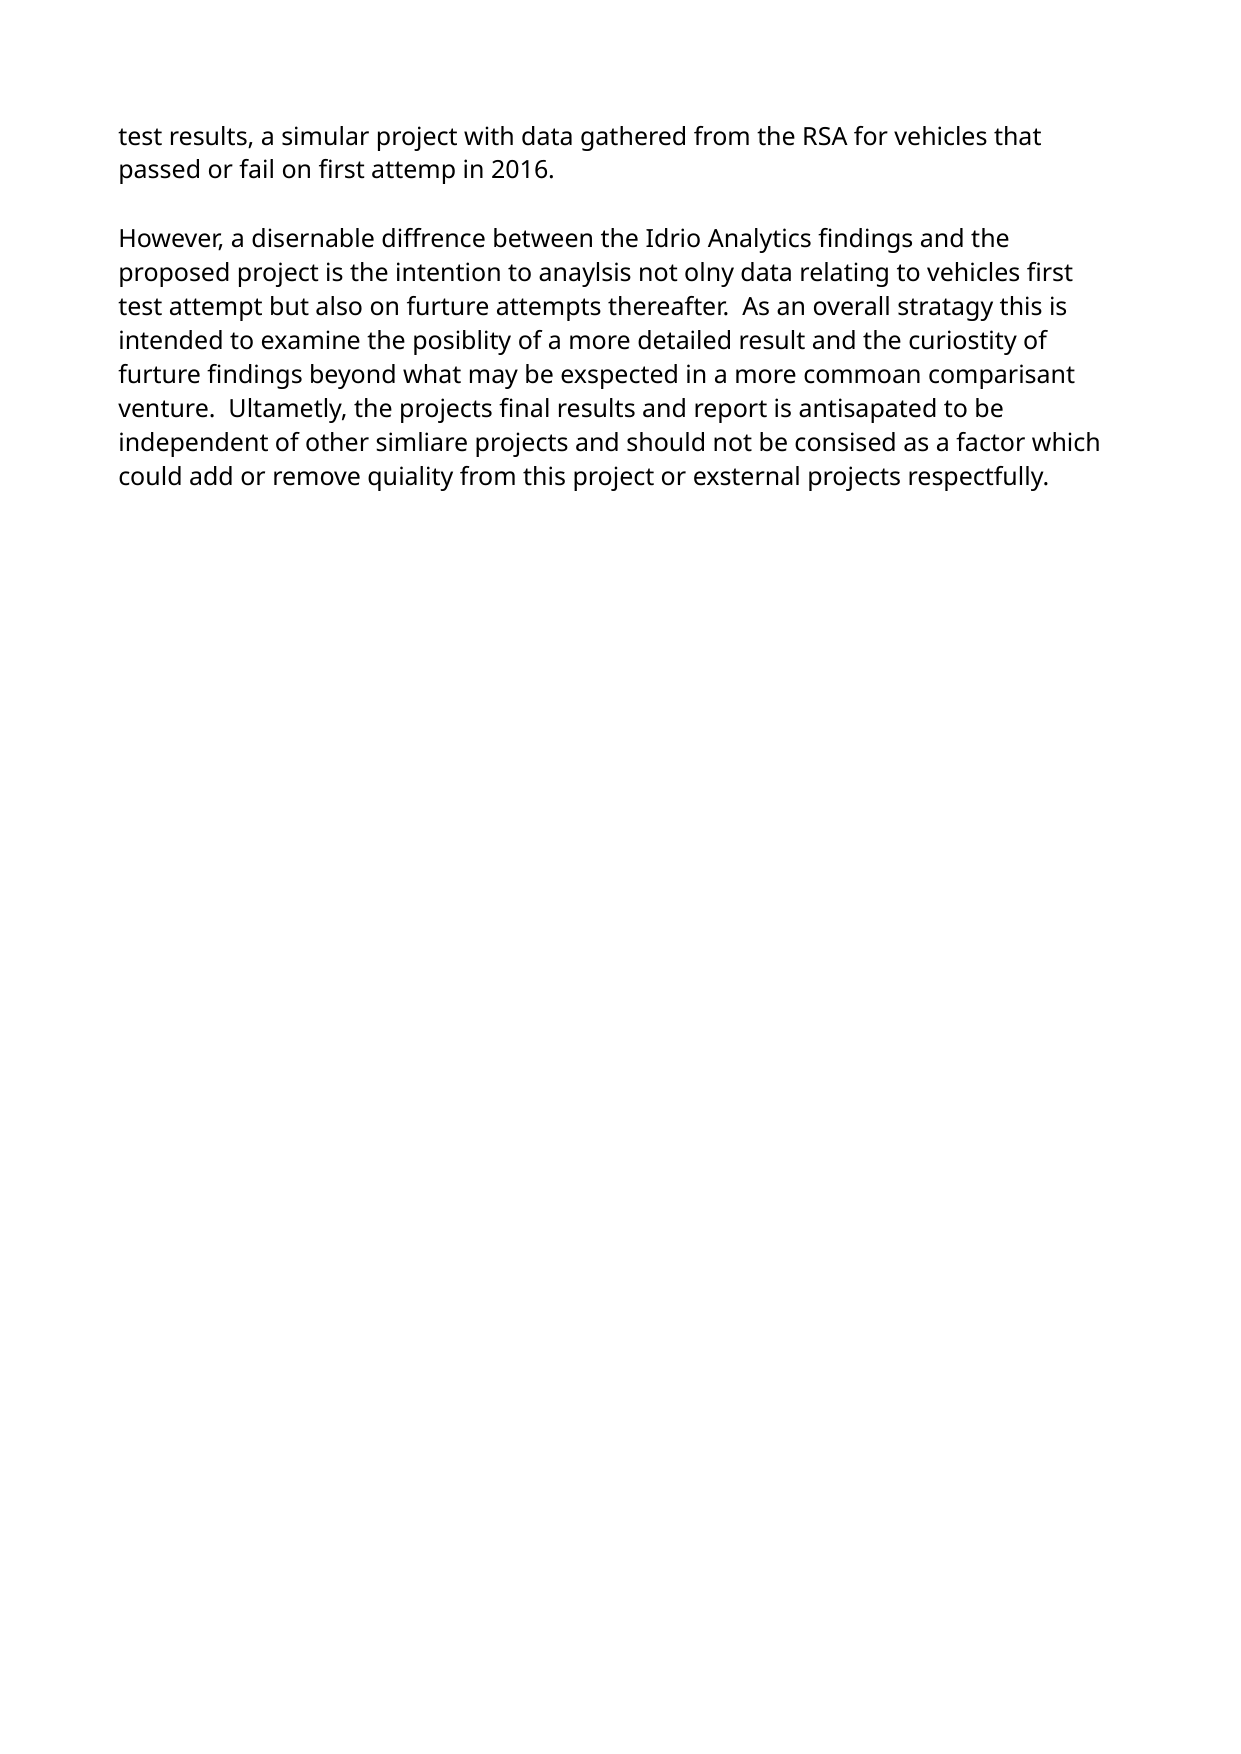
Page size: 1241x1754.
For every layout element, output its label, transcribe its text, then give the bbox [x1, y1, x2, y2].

text However, a disernable diffrence between the Idrio Analytics findings and the proposed project is the intention to anaylsis not olny data relating to vehicles first test attempt but also on furture attempts thereafter. As an overall stratagy this is intended to examine the posiblity of a more detailed result and the curiostity of furture findings beyond what may be exspected in a more commoan comparisant venture. Ultametly, the projects final results and report is antisapated to be independent of other simliare projects and should not be consised as a factor which could add or remove quiality from this project or exsternal projects respectfully. [118, 220, 1122, 493]
text test results, a simular project with data gathered from the RSA for vehicles that passed or fail on first attemp in 2016. [118, 118, 1122, 186]
